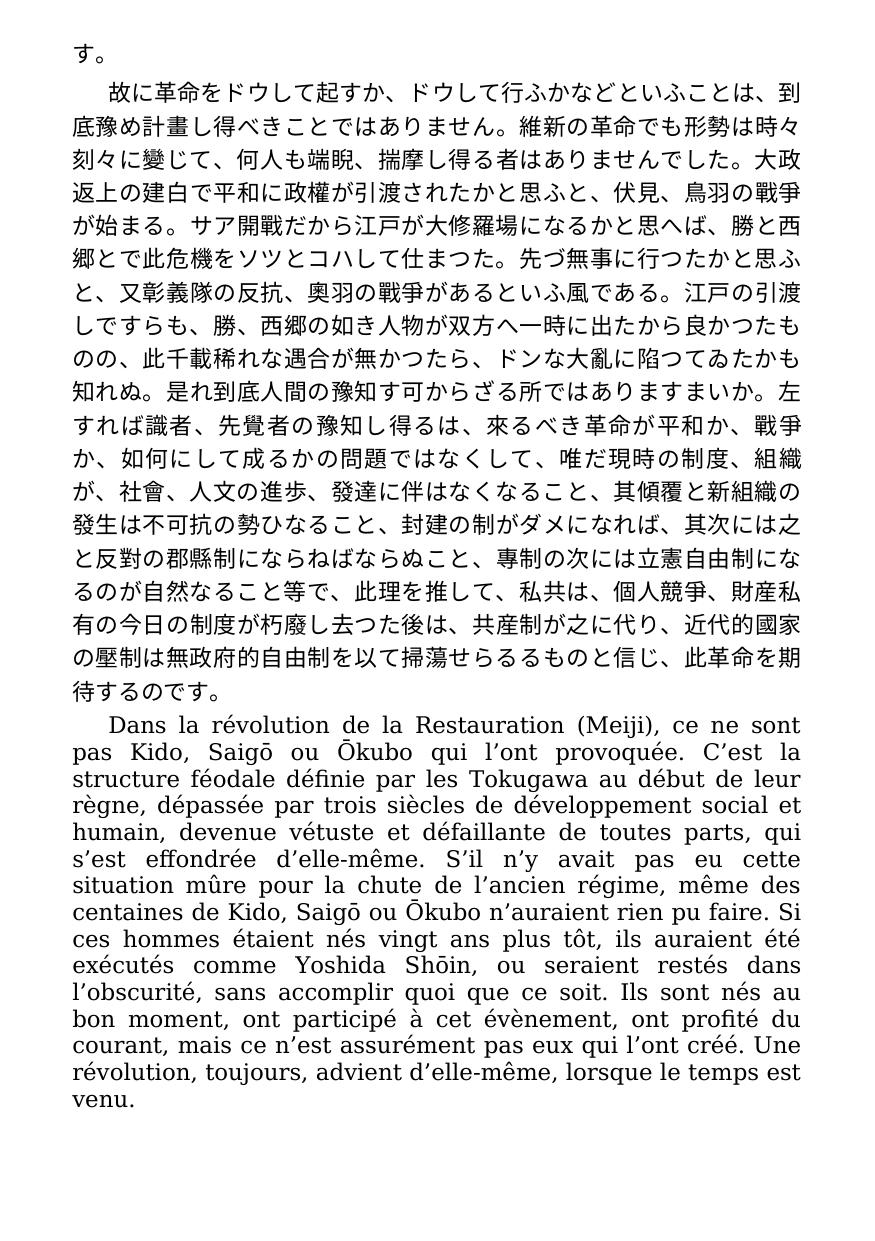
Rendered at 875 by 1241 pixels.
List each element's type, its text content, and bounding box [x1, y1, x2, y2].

text Dans la révolution de la Restauration (Meiji), ce ne sont pas Kido, Saigō ou Ōkubo qui l’ont provoquée. C’est la structure féodale définie par les Tokugawa au début de leur règne, dépassée par trois siècles de développement social et humain, devenue vétuste et défaillante de toutes parts, qui s’est effondrée d’elle-même. S’il n’y avait pas eu cette situation mûre pour la chute de l’ancien régime, même des centaines de Kido, Saigō ou Ōkubo n’auraient rien pu faire. Si ces hommes étaient nés vingt ans plus tôt, ils auraient été exécutés comme Yoshida Shōin, ou seraient restés dans l’obscurité, sans accomplir quoi que ce soit. Ils sont nés au bon moment, ont participé à cet évènement, ont profité du courant, mais ce n’est assurément pas eux qui l’ont créé. Une révolution, toujours, advient d’elle-même, lorsque le temps est venu. [72, 712, 802, 1112]
text 故に革命をドウして起すか、ドウして行ふかなどといふことは、到底豫め計畫し得べきことではありません。維新の革命でも形勢は時々刻々に變じて、何人も端睨、揣摩し得る者はありませんでした。大政返上の建白で平和に政權が引渡されたかと思ふと、伏見、鳥羽の戰爭が始まる。サア開戰だから江戸が大修羅場になるかと思へば、勝と西郷とで此危機をソツとコハして仕まつた。先づ無事に行つたかと思ふと、又彰義隊の反抗、奧羽の戰爭があるといふ風である。江戸の引渡しですらも、勝、西郷の如き人物が双方へ一時に出たから良かつたものの、此千載稀れな遇合が無かつたら、ドンな大亂に陷つてゐたかも知れぬ。是れ到底人間の豫知す可からざる所ではありますまいか。左すれば識者、先覺者の豫知し得るは、來るべき革命が平和か、戰爭か、如何にして成るかの問題ではなくして、唯だ現時の制度、組織が、社會、人文の進歩、發達に伴はなくなること、其傾覆と新組織の發生は不可抗の勢ひなること、封建の制がダメになれば、其次には之と反對の郡縣制にならねばならぬこと、專制の次には立憲自由制になるのが自然なること等で、此理を推して、私共は、個人競爭、財産私有の今日の制度が朽廢し去つた後は、共産制が之に代り、近代的國家の壓制は無政府的自由制を以て掃蕩せらるるものと信じ、此革命を期待するのです。 [72, 75, 802, 707]
text す。 [72, 36, 802, 69]
